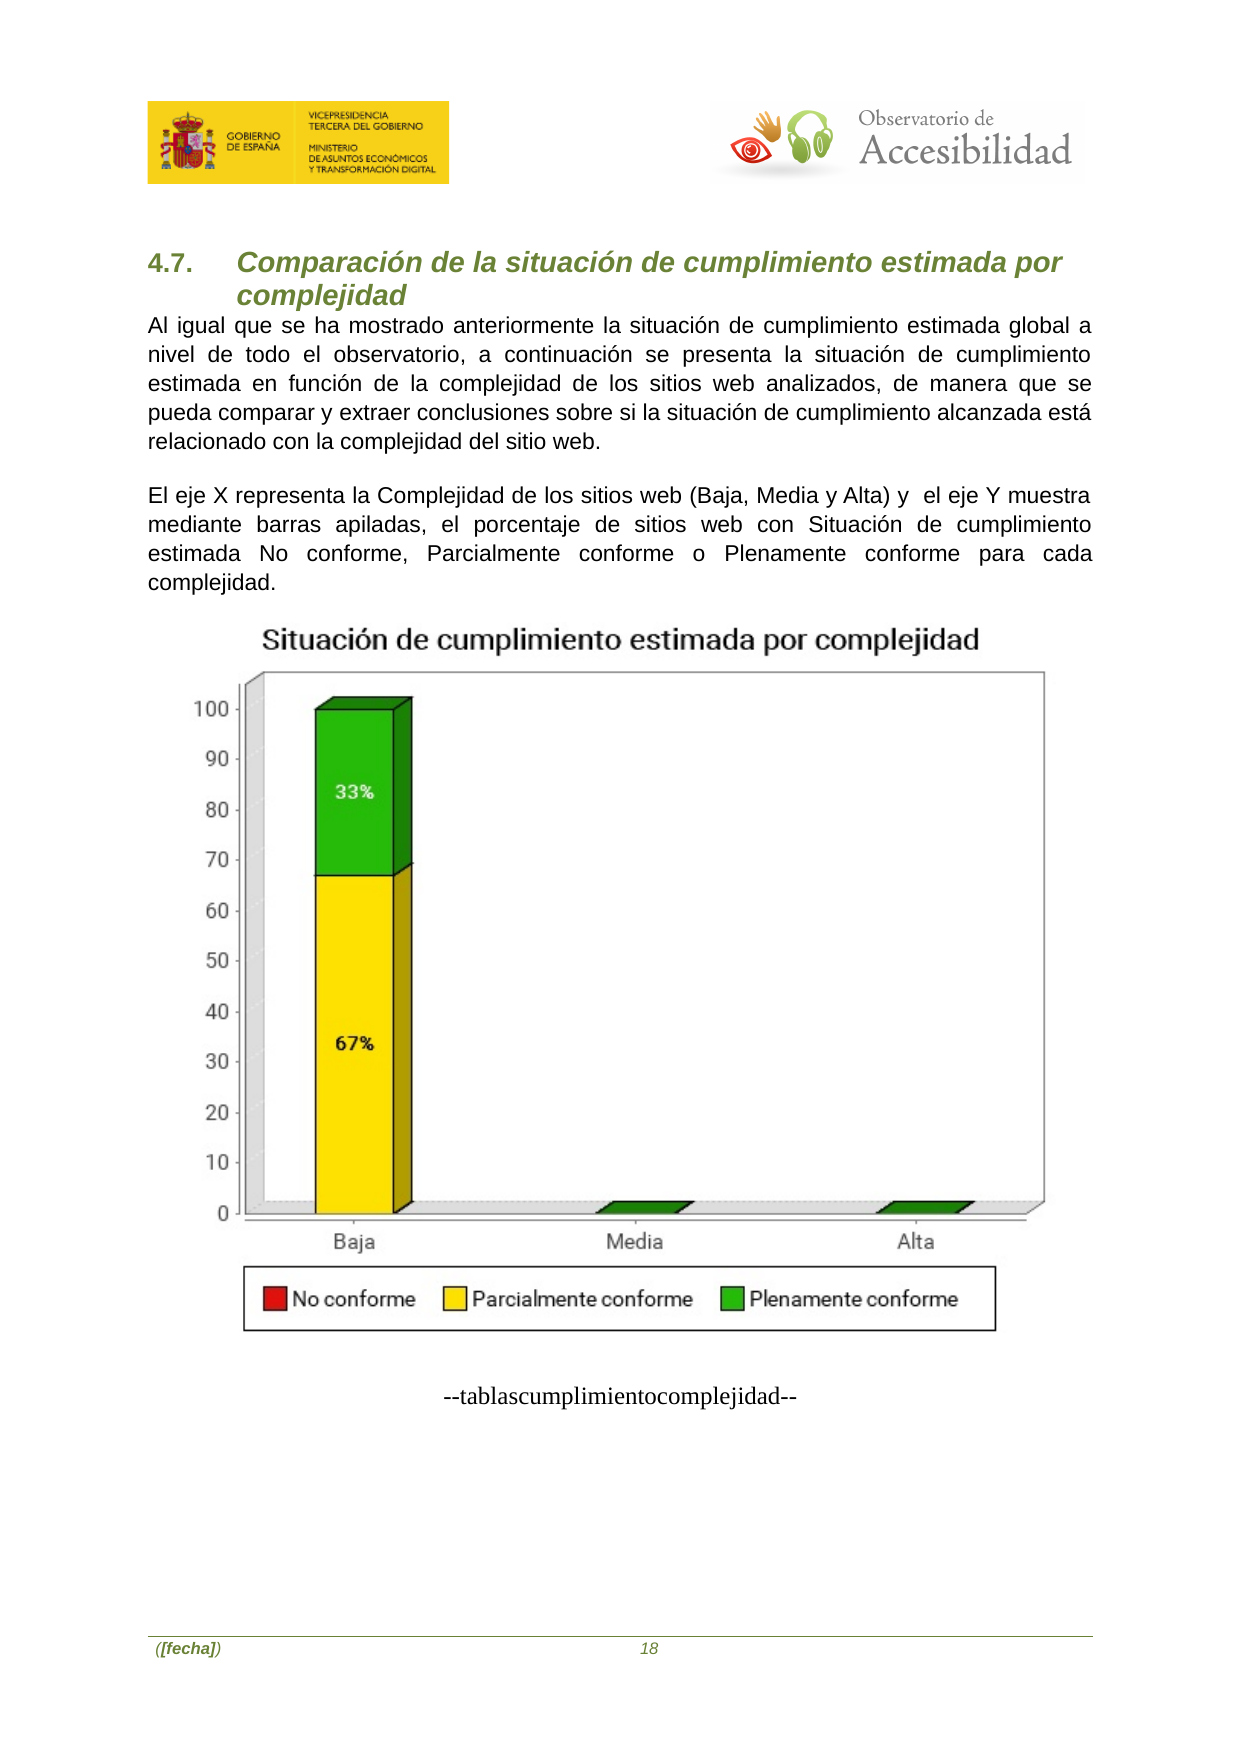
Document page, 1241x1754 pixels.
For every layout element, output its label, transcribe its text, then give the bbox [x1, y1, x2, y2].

text Al igual que se ha mostrado anteriormente la situación de cumplimiento estimada global a nivel de todo el observatorio, a continuación se presenta la situación de cumplimiento estimada en función de la complejidad de los sitios web analizados, de manera que se pueda comparar y extraer conclusiones sobre si la situación de cumplimiento alcanzada está relacionado con la complejidad del sitio web. [148, 312, 1092, 454]
picture [710, 101, 1086, 184]
picture [147, 101, 450, 184]
subtitle Comparación de la situación de cumplimiento estimada por complejidad [148, 245, 1092, 312]
text El eje X representa la Complejidad de los sitios web (Baja, Media y Alta) y el eje Y muestra mediante barras apiladas, el porcentaje de sitios web con Situación de cumplimiento estimada No conforme, Parcialmente conforme o Plenamente conforme para cada complejidad. [148, 482, 1092, 595]
picture [178, 622, 1062, 1333]
text --tablascumplimientocomplejidad-- [148, 1381, 1092, 1410]
